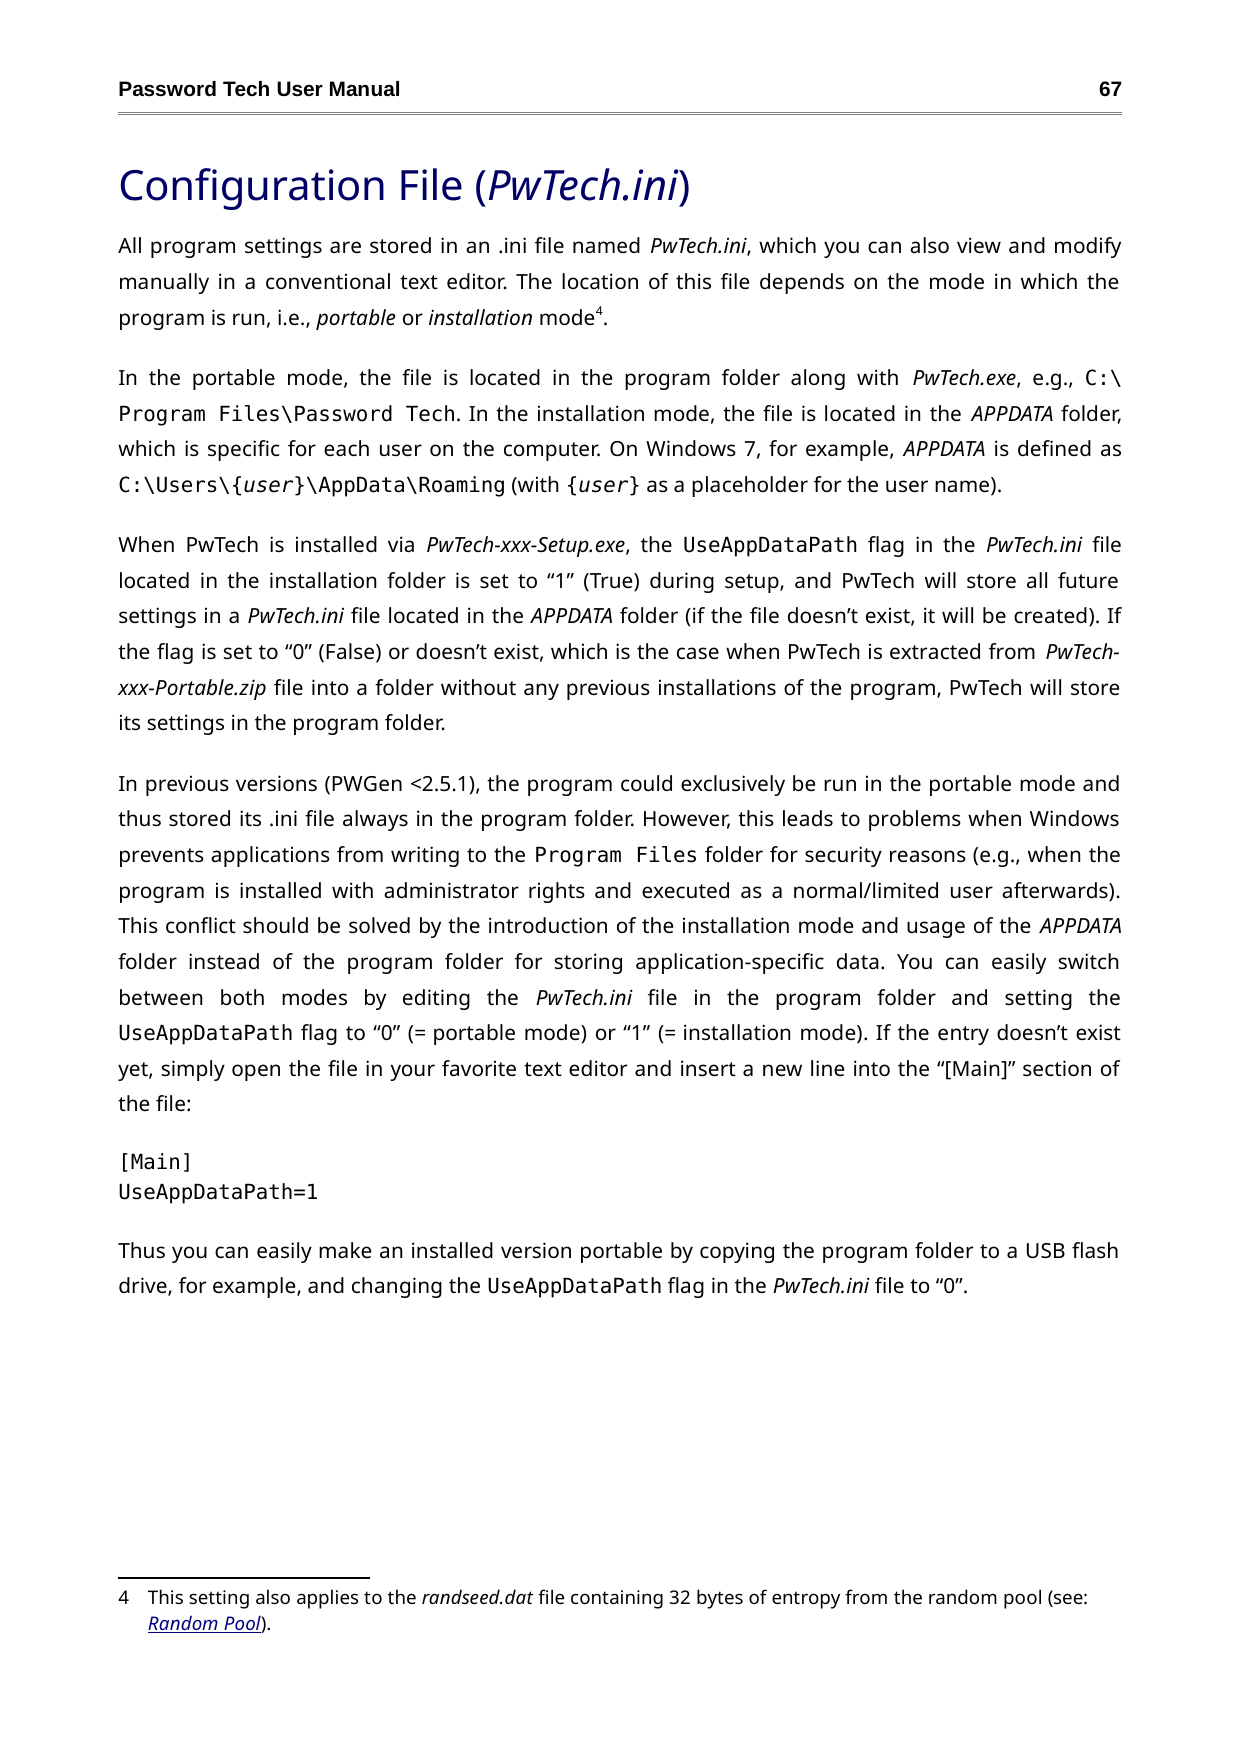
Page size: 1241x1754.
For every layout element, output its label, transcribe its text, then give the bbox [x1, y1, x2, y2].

text All program settings are stored in an .ini file named PwTech.ini, which you can also view and modify manually in a conventional text editor. The location of this file depends on the mode in which the program is run, i.e., portable or installation mode. [118, 231, 1122, 331]
text In previous versions (PWGen <2.5.1), the program could exclusively be run in the portable mode and thus stored its .ini file always in the program folder. However, this leads to problems when Windows prevents applications from writing to the Program Files folder for security reasons (e.g., when the program is installed with administrator rights and executed as a normal/limited user afterwards). This conflict should be solved by the introduction of the installation mode and usage of the APPDATA folder instead of the program folder for storing application-specific data. You can easily switch between both modes by editing the PwTech.ini file in the program folder and setting the UseAppDataPath flag to “0” (= portable mode) or “1” (= installation mode). If the entry doesn’t exist yet, simply open the file in your favorite text editor and insert a new line into the “[Main]” section of the file: [118, 769, 1122, 1118]
text [Main] [118, 1150, 1122, 1174]
text When PwTech is installed via PwTech-xxx-Setup.exe, the UseAppDataPath flag in the PwTech.ini file located in the installation folder is set to “1” (True) during setup, and PwTech will store all future settings in a PwTech.ini file located in the APPDATA folder (if the file doesn’t exist, it will be created). If the flag is set to “0” (False) or doesn’t exist, which is the case when PwTech is extracted from PwTech-xxx-Portable.zip file into a folder without any previous installations of the program, PwTech will store its settings in the program folder. [118, 530, 1122, 737]
subtitle Configuration File (PwTech.ini) [118, 156, 1122, 212]
text UseAppDataPath=1 [118, 1180, 1122, 1205]
text Thus you can easily make an installed version portable by copying the program folder to a USB flash drive, for example, and changing the UseAppDataPath flag in the PwTech.ini file to “0”. [118, 1236, 1122, 1300]
text This setting also applies to the randseed.dat file containing 32 bytes of entropy from the random pool (see: Random Pool). [118, 1584, 1122, 1636]
text In the portable mode, the file is located in the program folder along with PwTech.exe, e.g., C:\Program Files\Password Tech. In the installation mode, the file is located in the APPDATA folder, which is specific for each user on the computer. On Windows 7, for example, APPDATA is defined as C:\Users\{user}\AppData\Roaming (with {user} as a placeholder for the user name). [118, 363, 1122, 498]
